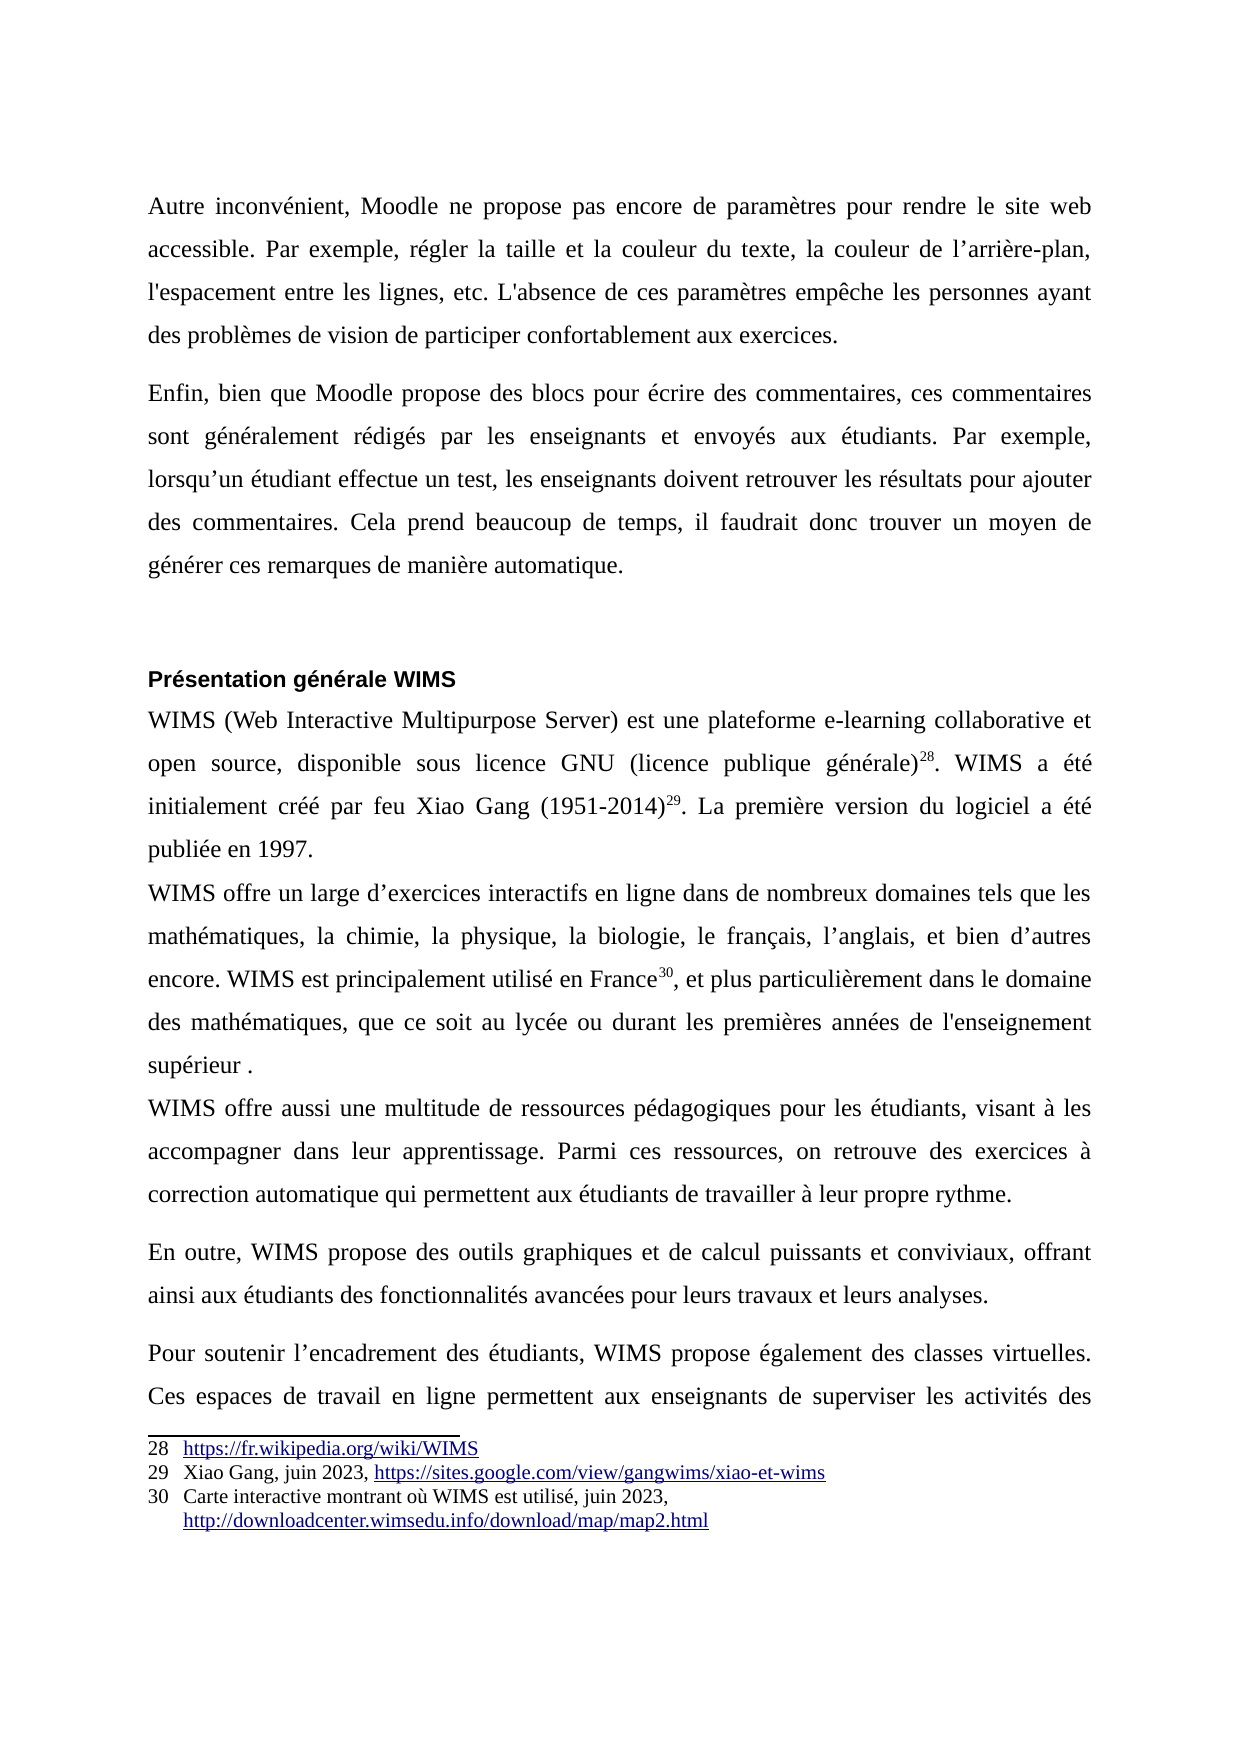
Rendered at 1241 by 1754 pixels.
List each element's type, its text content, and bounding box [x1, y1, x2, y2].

text https://fr.wikipedia.org/wiki/WIMS [148, 1436, 1092, 1460]
text WIMS offre un large d’exercices interactifs en ligne dans de nombreux domaines tels que les mathématiques, la chimie, la physique, la biologie, le français, l’anglais, et bien d’autres encore. WIMS est principalement utilisé en France, et plus particulièrement dans le domaine des mathématiques, que ce soit au lycée ou durant les premières années de l'enseignement supérieur . [148, 878, 1092, 1079]
text Carte interactive montrant où WIMS est utilisé, juin 2023, http://downloadcenter.wimsedu.info/download/map/map2.html [148, 1484, 1092, 1532]
text Autre inconvénient, Moodle ne propose pas encore de paramètres pour rendre le site web accessible. Par exemple, régler la taille et la couleur du texte, la couleur de l’arrière-plan, l'espacement entre les lignes, etc. L'absence de ces paramètres empêche les personnes ayant des problèmes de vision de participer confortablement aux exercices. [148, 191, 1092, 349]
text WIMS (Web Interactive Multipurpose Server) est une plateforme e-learning collaborative et open source, disponible sous licence GNU (licence publique générale). WIMS a été initialement créé par feu Xiao Gang (1951-2014). La première version du logiciel a été publiée en 1997. [148, 705, 1092, 863]
text Enfin, bien que Moodle propose des blocs pour écrire des commentaires, ces commentaires sont généralement rédigés par les enseignants et envoyés aux étudiants. Par exemple, lorsqu’un étudiant effectue un test, les enseignants doivent retrouver les résultats pour ajouter des commentaires. Cela prend beaucoup de temps, il faudrait donc trouver un moyen de générer ces remarques de manière automatique. [148, 378, 1092, 579]
text Pour soutenir l’encadrement des étudiants, WIMS propose également des classes virtuelles. Ces espaces de travail en ligne permettent aux enseignants de superviser les activités des [148, 1338, 1092, 1410]
text WIMS offre aussi une multitude de ressources pédagogiques pour les étudiants, visant à les accompagner dans leur apprentissage. Parmi ces ressources, on retrouve des exercices à correction automatique qui permettent aux étudiants de travailler à leur propre rythme. [148, 1093, 1092, 1208]
subtitle Présentation générale WIMS [148, 666, 1092, 692]
text Xiao Gang, juin 2023, https://sites.google.com/view/gangwims/xiao-et-wims [148, 1460, 1092, 1484]
text En outre, WIMS propose des outils graphiques et de calcul puissants et conviviaux, offrant ainsi aux étudiants des fonctionnalités avancées pour leurs travaux et leurs analyses. [148, 1237, 1092, 1309]
